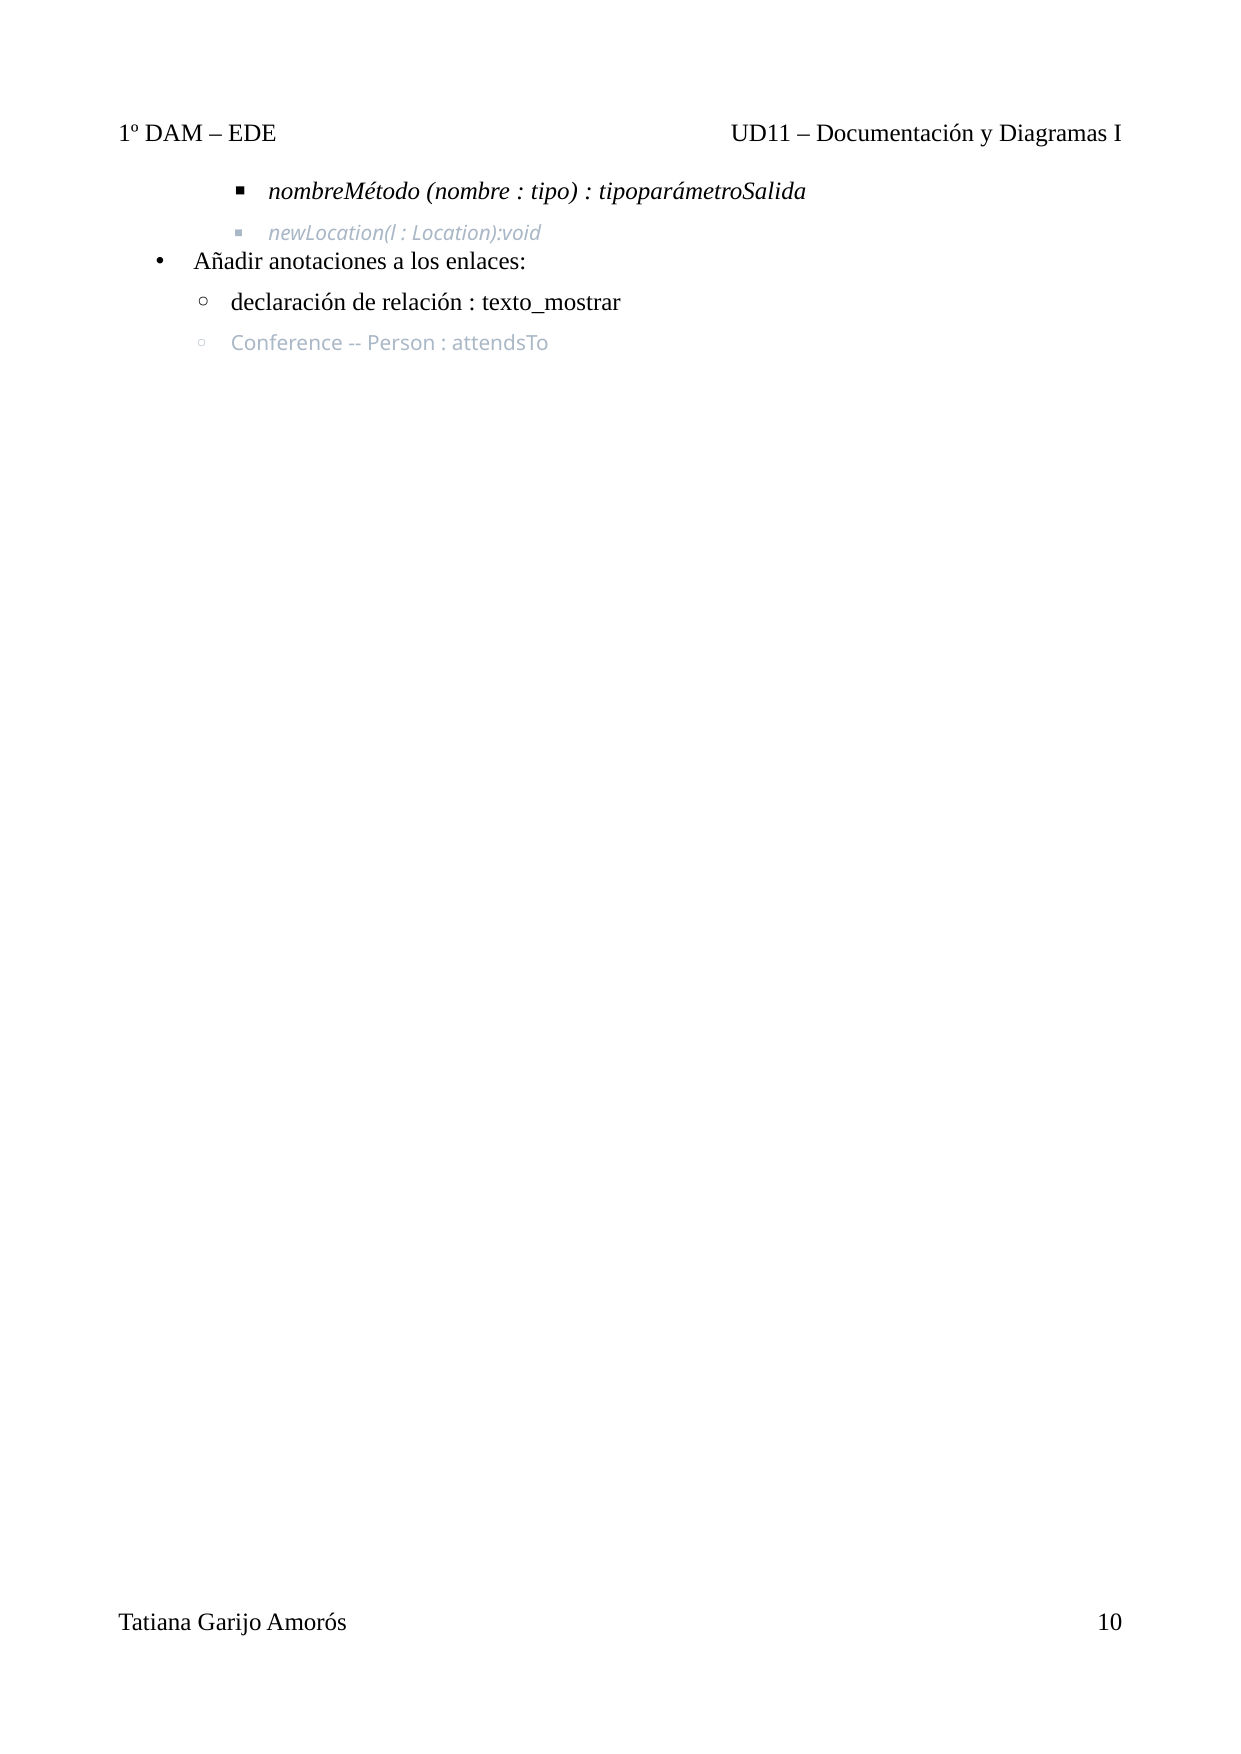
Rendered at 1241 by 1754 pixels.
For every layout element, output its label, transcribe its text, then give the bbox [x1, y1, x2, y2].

list declaración de relación : texto_mostrar [193, 287, 1122, 316]
list Conference -- Person : attendsTo [193, 328, 1122, 357]
list nombreMétodo (nombre : tipo) : tipoparámetroSalida [231, 176, 1122, 205]
list Añadir anotaciones a los enlaces: [156, 246, 1122, 275]
list newLocation(l : Location):void [231, 218, 1122, 246]
